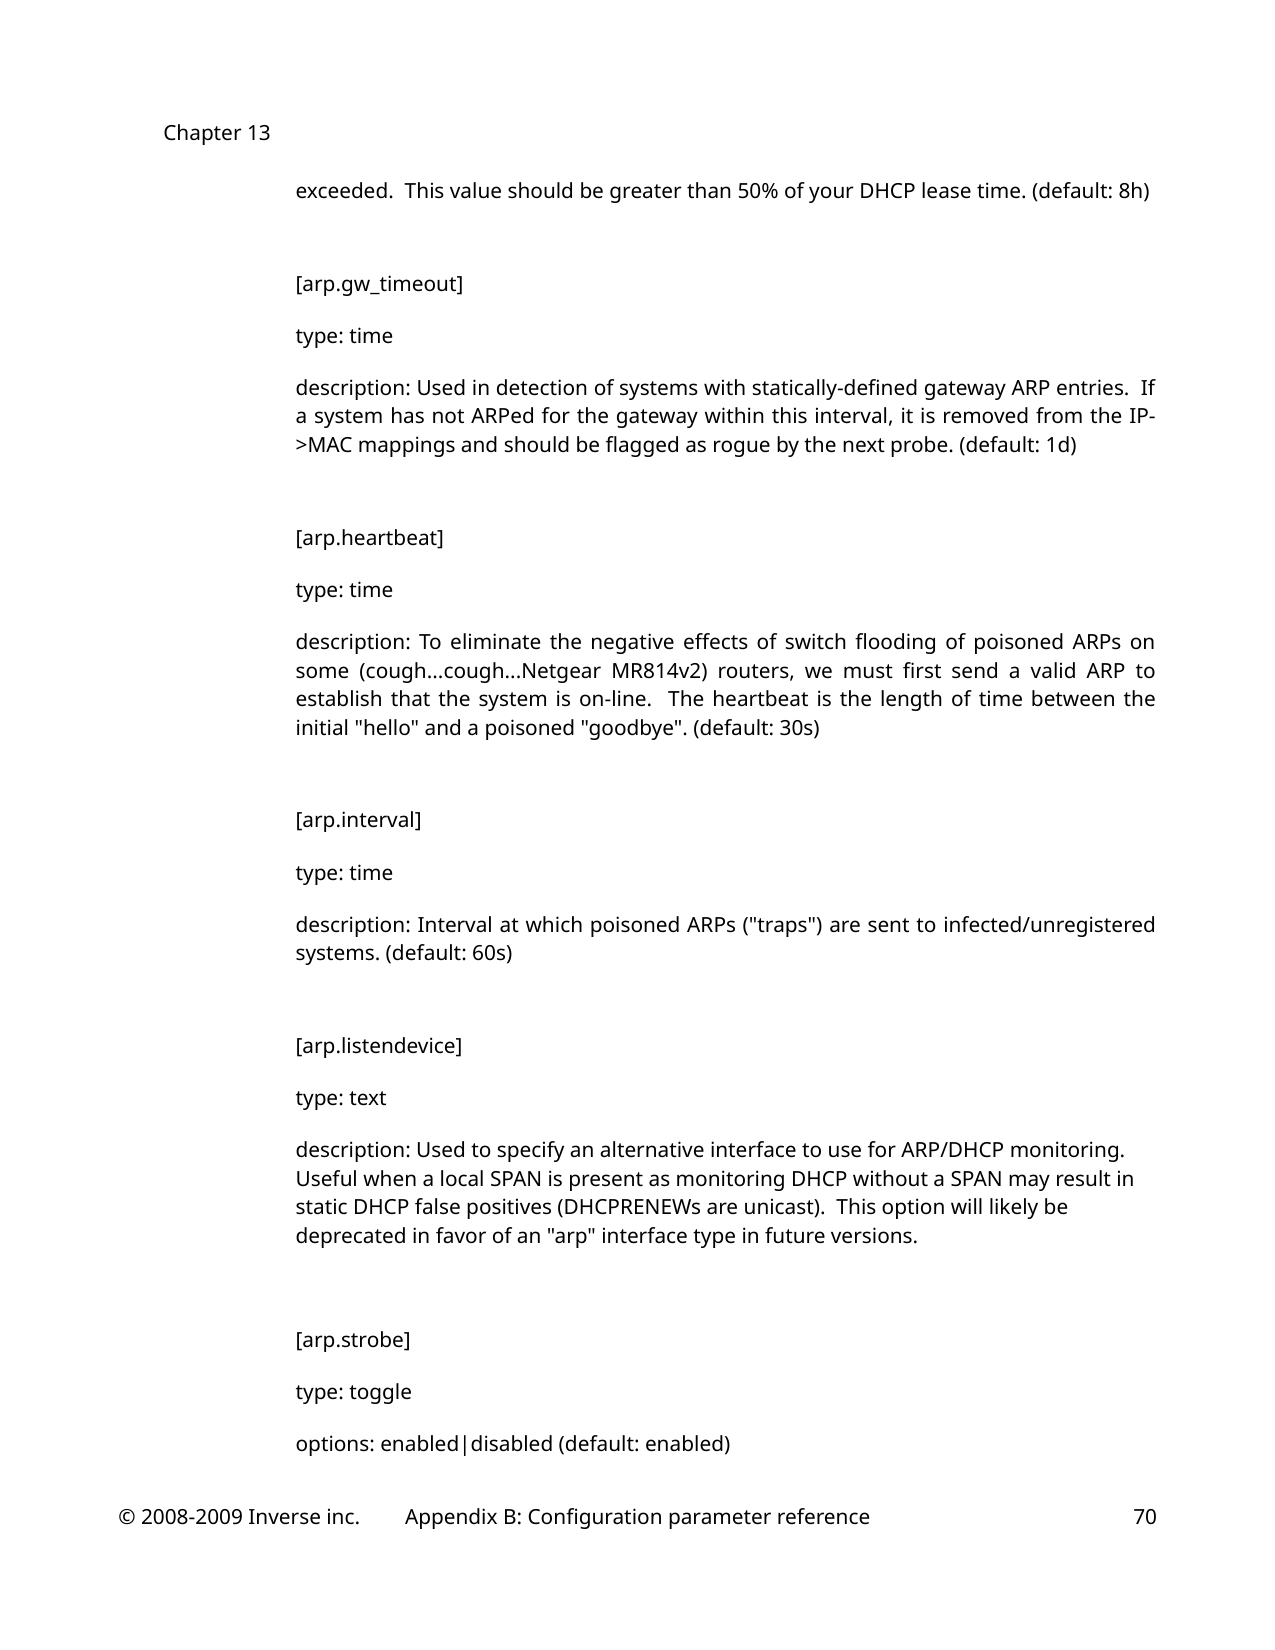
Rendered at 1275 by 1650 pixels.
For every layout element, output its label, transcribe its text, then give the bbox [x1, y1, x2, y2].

text description: Used to specify an alternative interface to use for ARP/DHCP monitoring. Useful when a local SPAN is present as monitoring DHCP without a SPAN may result in static DHCP false positives (DHCPRENEWs are unicast). This option will likely be deprecated in favor of an "arp" interface type in future versions. [295, 1135, 1157, 1249]
text description: Interval at which poisoned ARPs ("traps") are sent to infected/unregistered systems. (default: 60s) [295, 910, 1157, 967]
text type: text [295, 1083, 1157, 1112]
text [arp.listendevice] [295, 1031, 1157, 1060]
text description: Used in detection of systems with statically-defined gateway ARP entries. If a system has not ARPed for the gateway within this interval, it is removed from the IP->MAC mappings and should be flagged as rogue by the next probe. (default: 1d) [295, 373, 1157, 458]
text type: time [295, 321, 1157, 349]
text [arp.heartbeat] [295, 523, 1157, 552]
text exceeded. This value should be greater than 50% of your DHCP lease time. (default: 8h) [295, 176, 1157, 204]
text description: To eliminate the negative effects of switch flooding of poisoned ARPs on some (cough...cough...Netgear MR814v2) routers, we must first send a valid ARP to establish that the system is on-line. The heartbeat is the length of time between the initial "hello" and a poisoned "goodbye". (default: 30s) [295, 627, 1157, 741]
text [arp.interval] [295, 806, 1157, 834]
text type: time [295, 858, 1157, 886]
text [arp.gw_timeout] [295, 269, 1157, 297]
text [arp.strobe] [295, 1325, 1157, 1353]
text type: time [295, 575, 1157, 604]
text type: toggle [295, 1377, 1157, 1405]
text options: enabled|disabled (default: enabled) [295, 1429, 1157, 1457]
